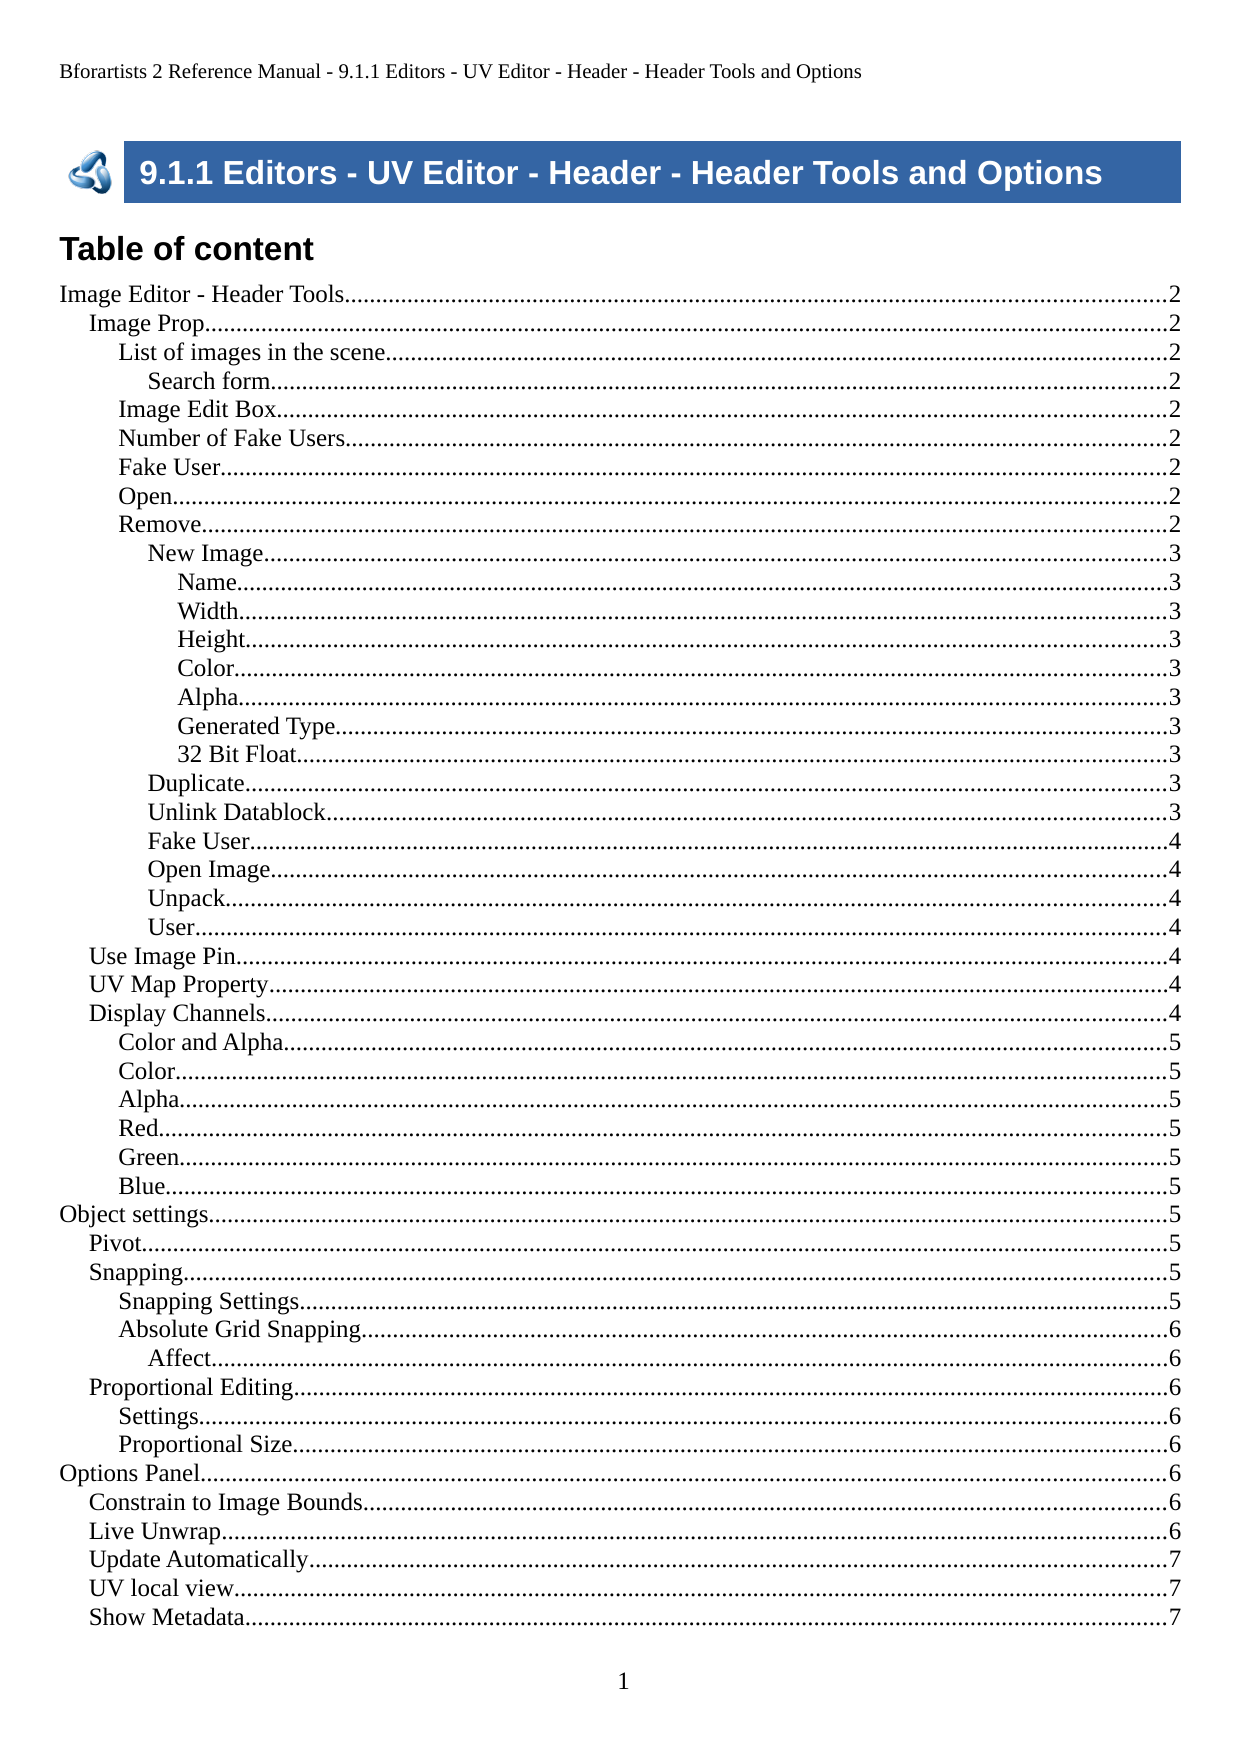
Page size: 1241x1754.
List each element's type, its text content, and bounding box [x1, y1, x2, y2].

text Search form 2 [147, 366, 1181, 394]
text Image Edit Box 2 [118, 394, 1181, 423]
text Settings 6 [118, 1401, 1181, 1429]
text Use Image Pin 4 [88, 941, 1181, 969]
text Fake User 2 [118, 452, 1181, 481]
text Unpack 4 [147, 883, 1181, 912]
text Color 3 [177, 653, 1181, 682]
text Display Channels 4 [88, 998, 1181, 1027]
text User 4 [147, 912, 1181, 941]
text Constrain to Image Bounds 6 [88, 1487, 1181, 1516]
text Remove 2 [118, 509, 1181, 538]
text UV local view 7 [88, 1573, 1181, 1602]
text Show Metadata 7 [88, 1602, 1181, 1631]
text Image Prop 2 [88, 308, 1181, 337]
text Affect 6 [147, 1343, 1181, 1372]
text Update Automatically 7 [88, 1544, 1181, 1573]
text Duplicate 3 [147, 768, 1181, 797]
text Height 3 [177, 624, 1181, 653]
text Fake User 4 [147, 826, 1181, 854]
text Pivot 5 [88, 1228, 1181, 1257]
text Number of Fake Users 2 [118, 423, 1181, 452]
table_header 9.1.1 Editors - UV Editor - Header - Header Tools and Options [124, 141, 1181, 203]
text Proportional Size 6 [118, 1429, 1181, 1458]
text New Image 3 [147, 538, 1181, 567]
text Unlink Datablock 3 [147, 797, 1181, 826]
text Snapping Settings 5 [118, 1286, 1181, 1314]
text Generated Type 3 [177, 711, 1181, 739]
text 32 Bit Float 3 [177, 739, 1181, 768]
text Options Panel 6 [59, 1458, 1181, 1487]
text Open Image 4 [147, 854, 1181, 883]
text Blue 5 [118, 1171, 1181, 1199]
subtitle Table of content [59, 228, 1181, 267]
text Alpha 3 [177, 682, 1181, 711]
table_header [59, 141, 124, 203]
text List of images in the scene 2 [118, 337, 1181, 366]
text Object settings 5 [59, 1199, 1181, 1228]
text Live Unwrap 6 [88, 1516, 1181, 1544]
text UV Map Property 4 [88, 969, 1181, 998]
text Color and Alpha 5 [118, 1027, 1181, 1056]
text Color 5 [118, 1056, 1181, 1084]
picture [65, 147, 114, 197]
text Name 3 [177, 567, 1181, 596]
text Red 5 [118, 1113, 1181, 1142]
text Absolute Grid Snapping 6 [118, 1314, 1181, 1343]
text Open 2 [118, 481, 1181, 509]
text Alpha 5 [118, 1084, 1181, 1113]
text Width 3 [177, 596, 1181, 624]
text Green 5 [118, 1142, 1181, 1171]
text Snapping 5 [88, 1257, 1181, 1286]
text Image Editor - Header Tools 2 [59, 279, 1181, 308]
text Proportional Editing 6 [88, 1372, 1181, 1401]
